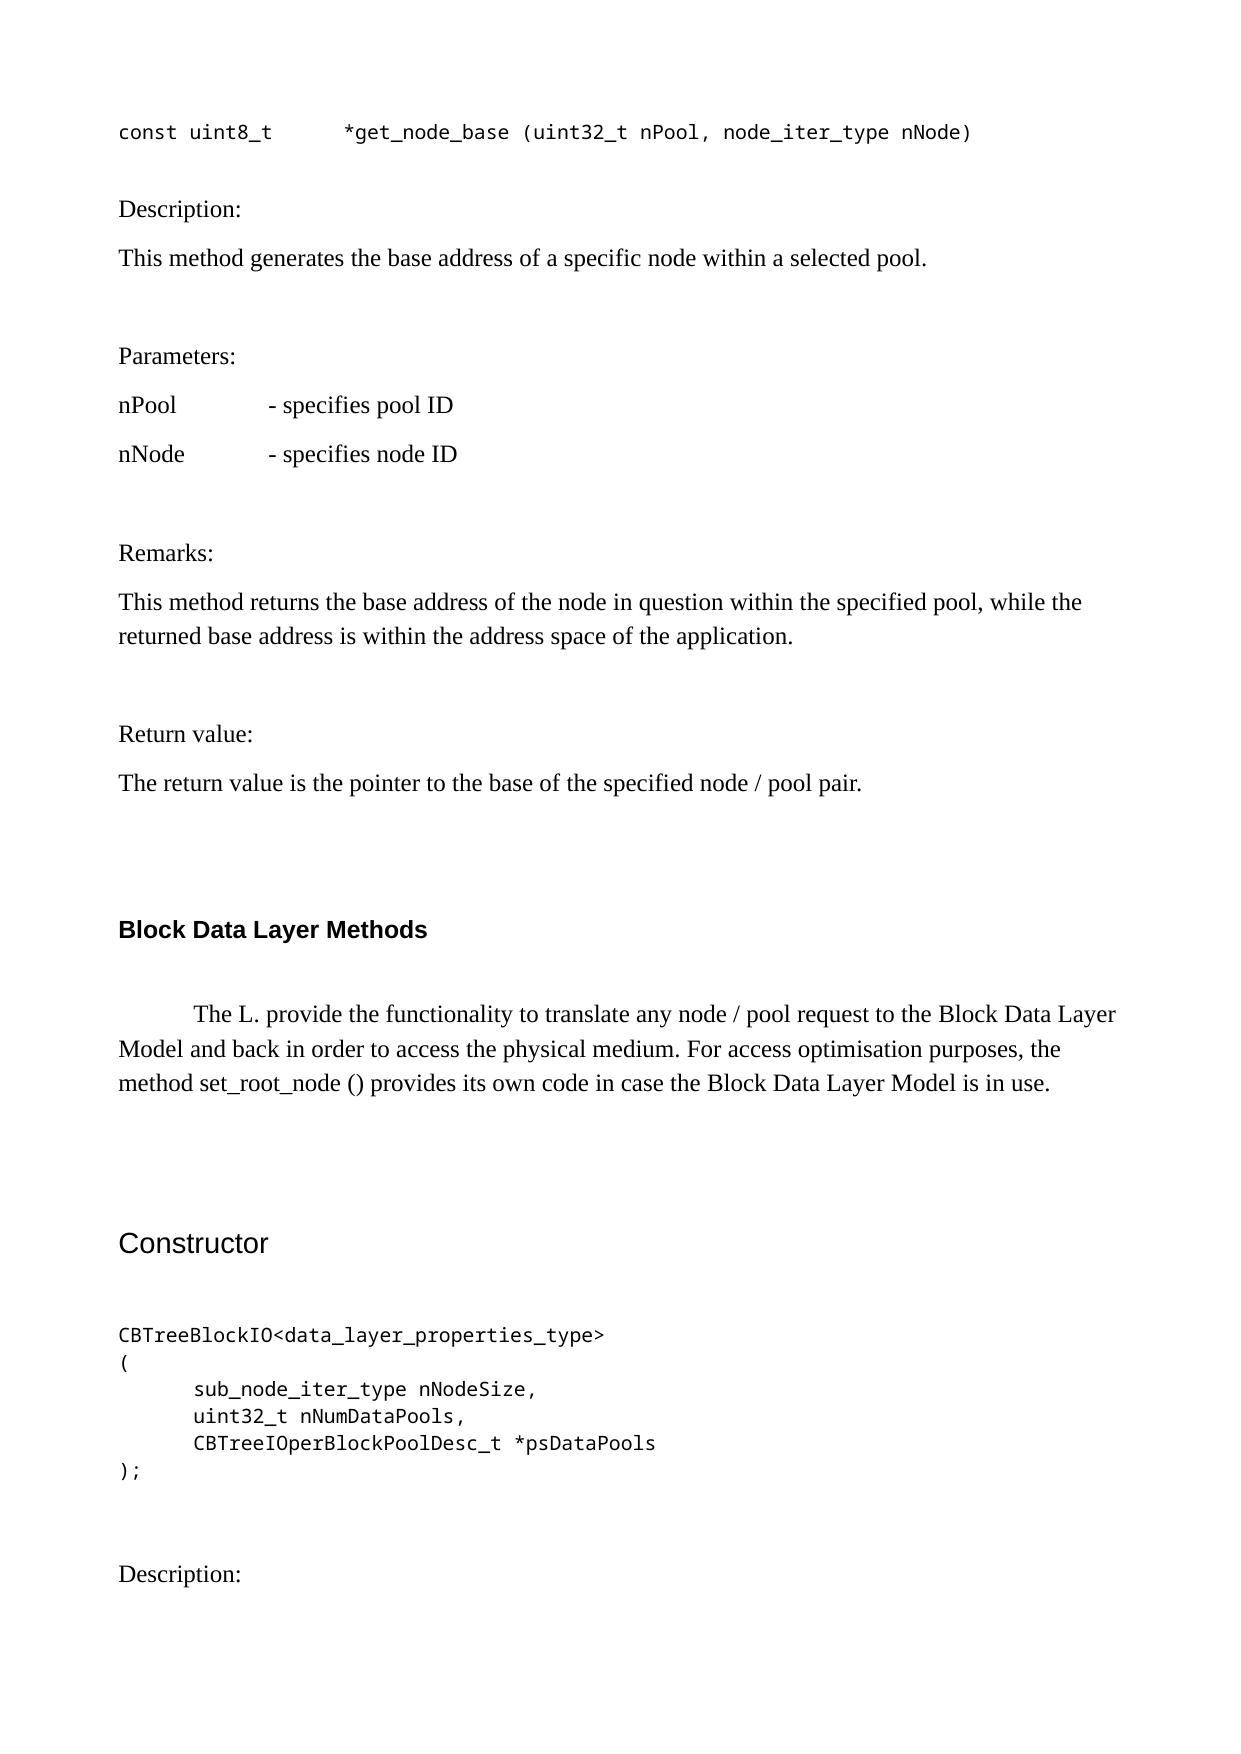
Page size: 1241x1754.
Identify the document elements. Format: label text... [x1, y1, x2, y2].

text CBTreeIOperBlockPoolDesc_t *psDataPools [118, 1429, 1122, 1456]
text sub_node_iter_type nNodeSize, [118, 1375, 1122, 1402]
text nPool - specifies pool ID [118, 390, 1122, 419]
text Remarks: [118, 538, 1122, 566]
text const uint8_t *get_node_base (uint32_t nPool, node_iter_type nNode) [118, 118, 1122, 145]
text Return value: [118, 719, 1122, 748]
text CBTreeBlockIO<data_layer_properties_type> [118, 1321, 1122, 1348]
subtitle Block Data Layer Methods [118, 916, 1122, 944]
subtitle Constructor [118, 1226, 1122, 1259]
text This method returns the base address of the node in question within the specified pool, while the returned base address is within the address space of the application. [118, 587, 1122, 650]
text nNode - specifies node ID [118, 439, 1122, 468]
text The return value is the pointer to the base of the specified node / pool pair. [118, 768, 1122, 797]
text Parameters: [118, 341, 1122, 370]
text Description: [118, 194, 1122, 223]
text This method generates the base address of a specific node within a selected pool. [118, 243, 1122, 272]
text uint32_t nNumDataPools, [118, 1402, 1122, 1429]
text Description: [118, 1559, 1122, 1588]
text The L. provide the functionality to translate any node / pool request to the Block Data Layer Model and back in order to access the physical medium. For access optimisation purposes, the method set_root_node () provides its own code in case the Block Data Layer Model is in use. [118, 999, 1122, 1097]
text ); [118, 1456, 1122, 1483]
text ( [118, 1348, 1122, 1375]
